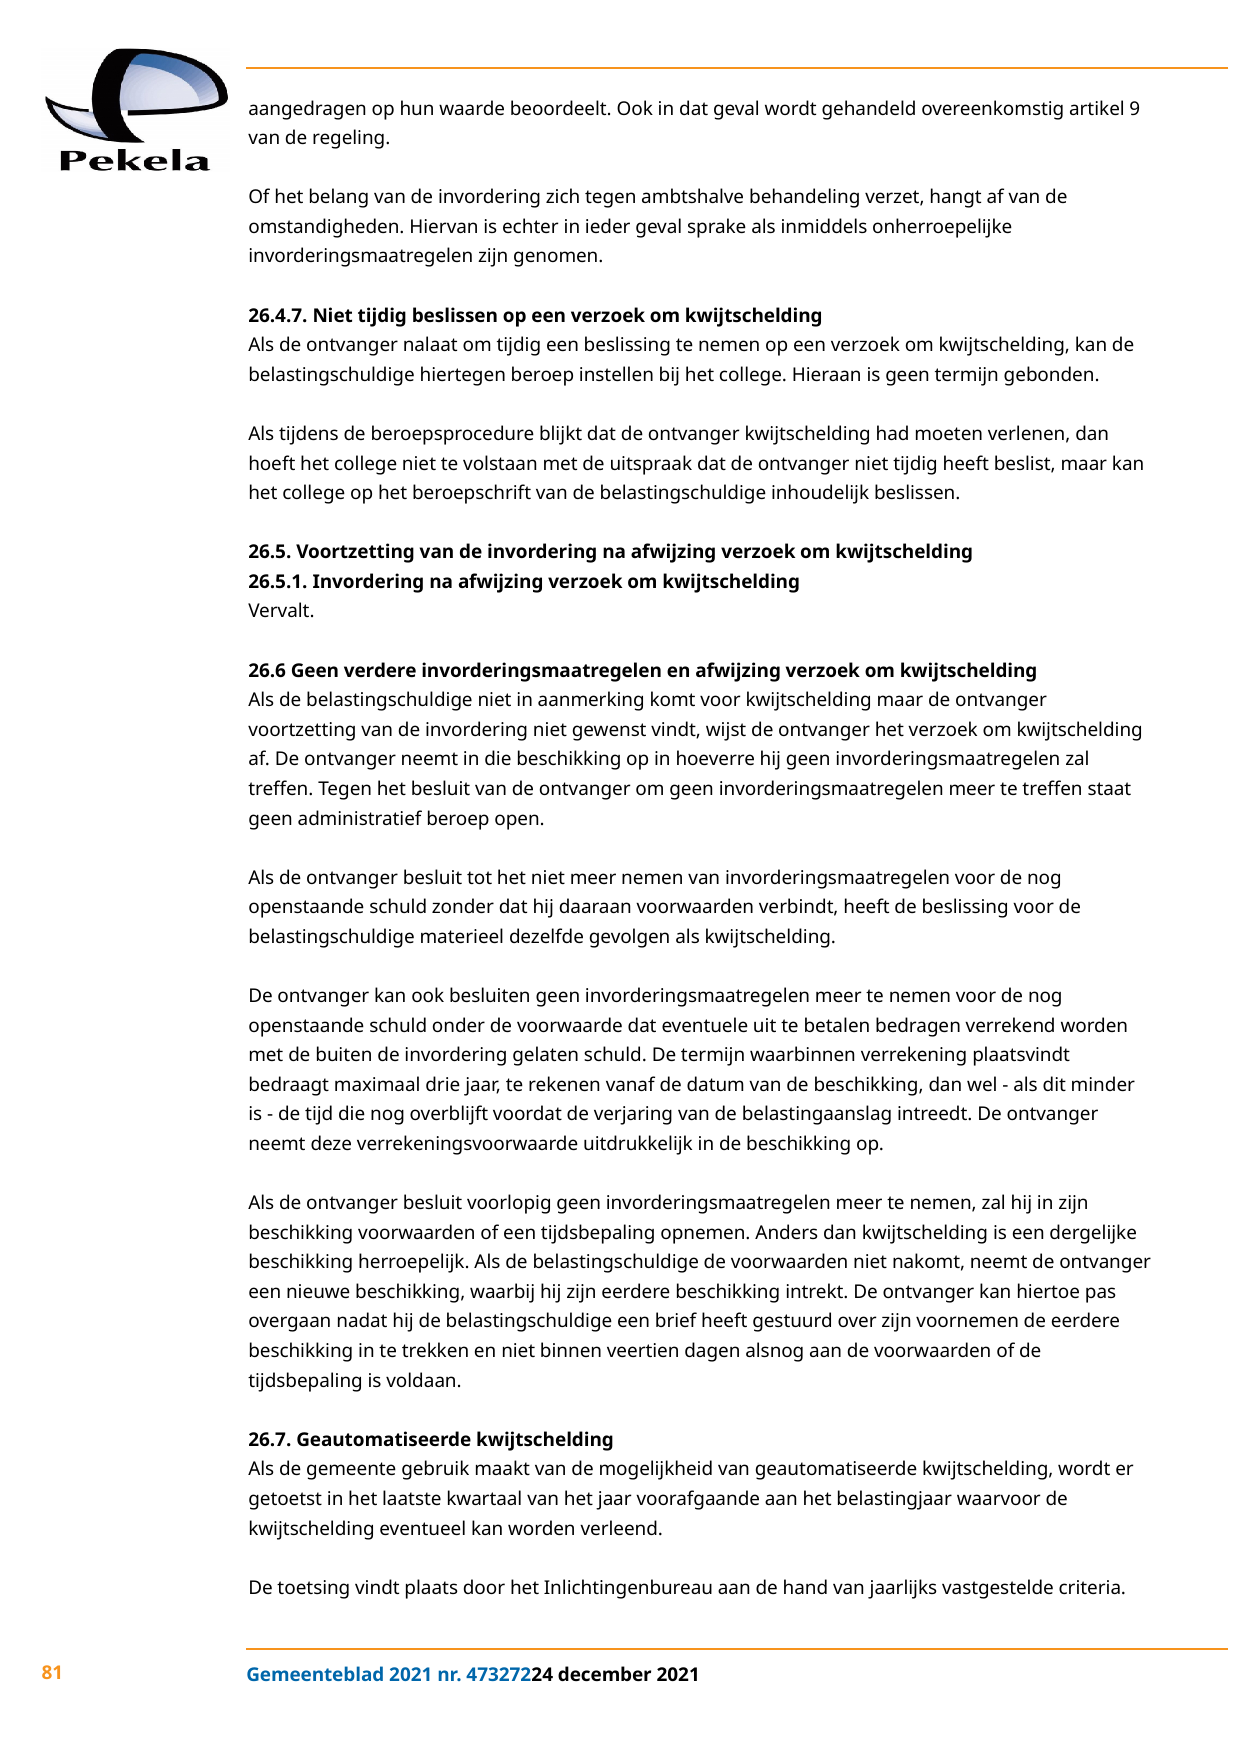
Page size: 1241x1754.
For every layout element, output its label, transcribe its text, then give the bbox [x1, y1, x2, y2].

picture [41, 47, 231, 172]
text 26.5.1. Invordering na afwijzing verzoek om kwijtschelding [248, 568, 1152, 594]
text Vervalt. [248, 598, 1152, 623]
text 26.6 Geen verdere invorderingsmaatregelen en afwijzing verzoek om kwijtschelding [248, 657, 1152, 683]
text 26.7. Geautomatiseerde kwijtschelding [248, 1426, 1152, 1452]
text Als de ontvanger besluit tot het niet meer nemen van invorderingsmaatregelen voor de nog openstaande schuld zonder dat hij daaraan voorwaarden verbindt, heeft de beslissing voor de belastingschuldige materieel dezelfde gevolgen als kwijtschelding. [248, 864, 1152, 949]
text 26.4.7. Niet tijdig beslissen op een verzoek om kwijtschelding [248, 302, 1152, 328]
text Of het belang van de invordering zich tegen ambtshalve behandeling verzet, hangt af van de omstandigheden. Hiervan is echter in ieder geval sprake als inmiddels onherroepelijke invorderingsmaatregelen zijn genomen. [248, 183, 1152, 268]
text Als de gemeente gebruik maakt van de mogelijkheid van geautomatiseerde kwijtschelding, wordt er getoetst in het laatste kwartaal van het jaar voorafgaande aan het belastingjaar waarvoor de kwijtschelding eventueel kan worden verleend. [248, 1456, 1152, 1541]
text Als tijdens de beroepsprocedure blijkt dat de ontvanger kwijtschelding had moeten verlenen, dan hoeft het college niet te volstaan met de uitspraak dat de ontvanger niet tijdig heeft beslist, maar kan het college op het beroepschrift van de belastingschuldige inhoudelijk beslissen. [248, 420, 1152, 505]
text Als de ontvanger nalaat om tijdig een beslissing te nemen op een verzoek om kwijtschelding, kan de belastingschuldige hiertegen beroep instellen bij het college. Hieraan is geen termijn gebonden. [248, 331, 1152, 387]
text aangedragen op hun waarde beoordeelt. Ook in dat geval wordt gehandeld overeenkomstig artikel 9 van de regeling. [248, 95, 1152, 150]
text De toetsing vindt plaats door het Inlichtingenbureau aan de hand van jaarlijks vastgestelde criteria. [248, 1574, 1152, 1600]
text 26.5. Voortzetting van de invordering na afwijzing verzoek om kwijtschelding [248, 538, 1152, 564]
text Als de ontvanger besluit voorlopig geen invorderingsmaatregelen meer te nemen, zal hij in zijn beschikking voorwaarden of een tijdsbepaling opnemen. Anders dan kwijtschelding is een dergelijke beschikking herroepelijk. Als de belastingschuldige de voorwaarden niet nakomt, neemt de ontvanger een nieuwe beschikking, waarbij hij zijn eerdere beschikking intrekt. De ontvanger kan hiertoe pas overgaan nadat hij de belastingschuldige een brief heeft gestuurd over zijn voornemen de eerdere beschikking in te trekken en niet binnen veertien dagen alsnog aan de voorwaarden of de tijdsbepaling is voldaan. [248, 1189, 1152, 1393]
text De ontvanger kan ook besluiten geen invorderingsmaatregelen meer te nemen voor de nog openstaande schuld onder de voorwaarde dat eventuele uit te betalen bedragen verrekend worden met de buiten de invordering gelaten schuld. De termijn waarbinnen verrekening plaatsvindt bedraagt maximaal drie jaar, te rekenen vanaf de datum van de beschikking, dan wel - als dit minder is - de tijd die nog overblijft voordat de verjaring van de belastingaanslag intreedt. De ontvanger neemt deze verrekeningsvoorwaarde uitdrukkelijk in de beschikking op. [248, 982, 1152, 1156]
text Als de belastingschuldige niet in aanmerking komt voor kwijtschelding maar de ontvanger voortzetting van de invordering niet gewenst vindt, wijst de ontvanger het verzoek om kwijtschelding af. De ontvanger neemt in die beschikking op in hoeverre hij geen invorderingsmaatregelen zal treffen. Tegen het besluit van de ontvanger om geen invorderingsmaatregelen meer te treffen staat geen administratief beroep open. [248, 686, 1152, 831]
